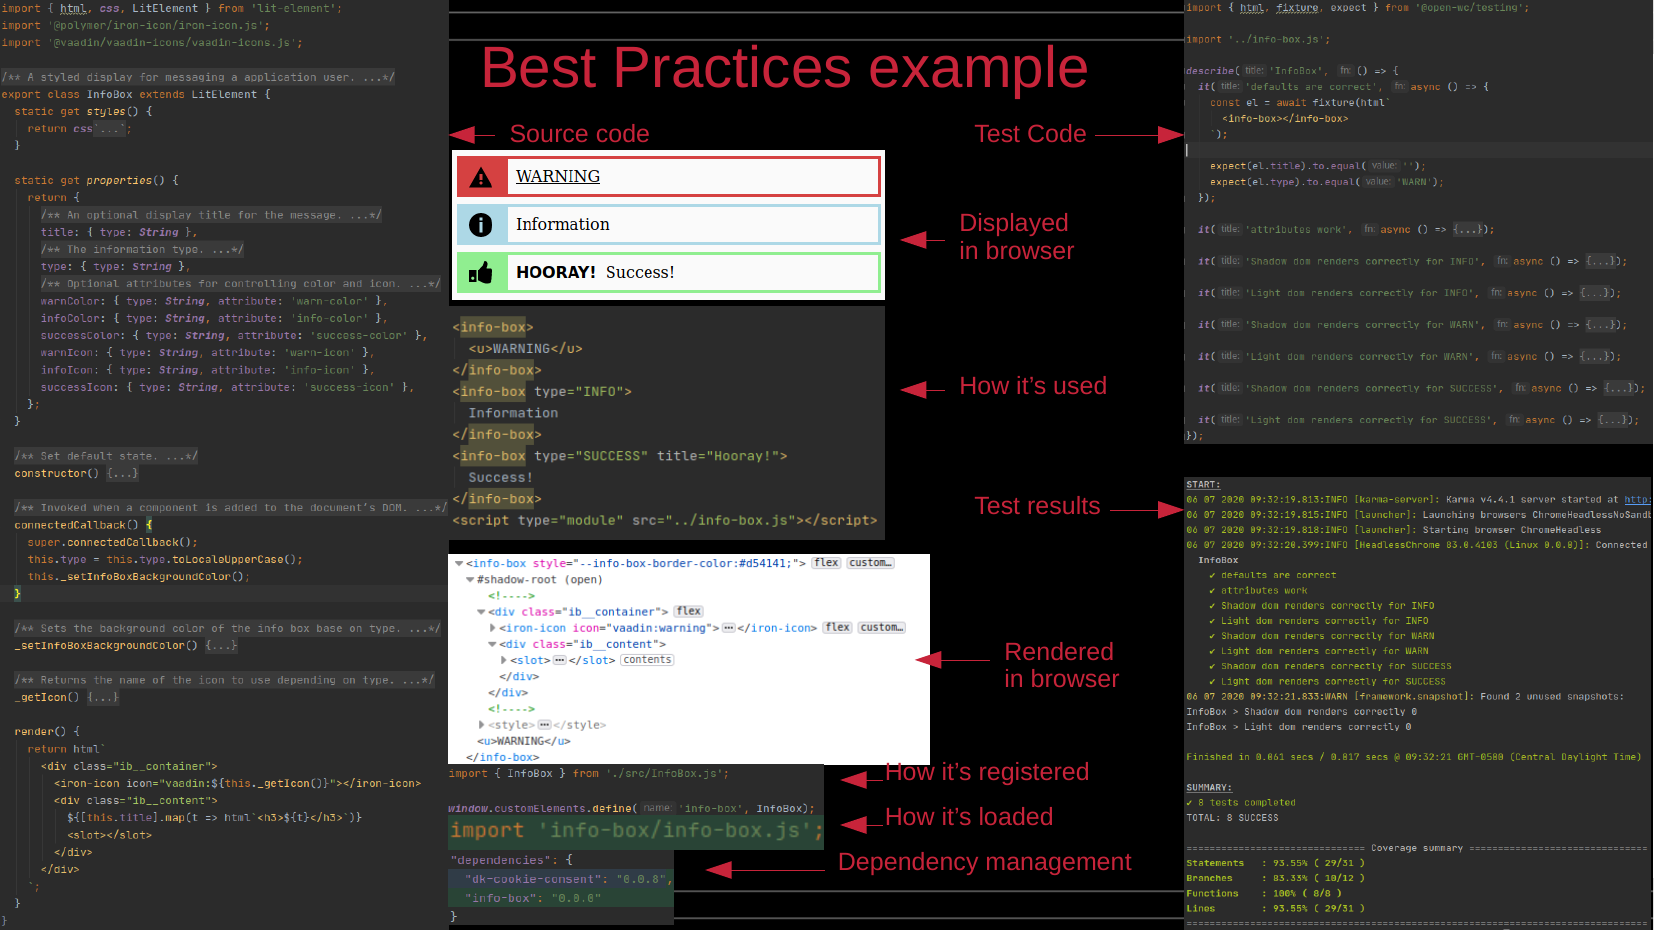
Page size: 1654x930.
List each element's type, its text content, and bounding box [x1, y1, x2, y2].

text_box Dependency management [823, 840, 1156, 911]
text_box How it’s loaded [870, 795, 1126, 840]
picture [452, 150, 885, 300]
picture [0, 0, 1654, 930]
text_box Source code [494, 112, 675, 156]
text_box Test results [959, 484, 1155, 555]
text_box Test Code [959, 112, 1110, 156]
picture [1111, 0, 1654, 444]
text_box Displayed in browser [944, 201, 1110, 300]
text_box How it’s used [944, 364, 1125, 435]
text_box Rendered in browser [989, 629, 1155, 701]
text_box How it’s registered [870, 750, 1126, 795]
title Best Practices example [480, 0, 1111, 166]
